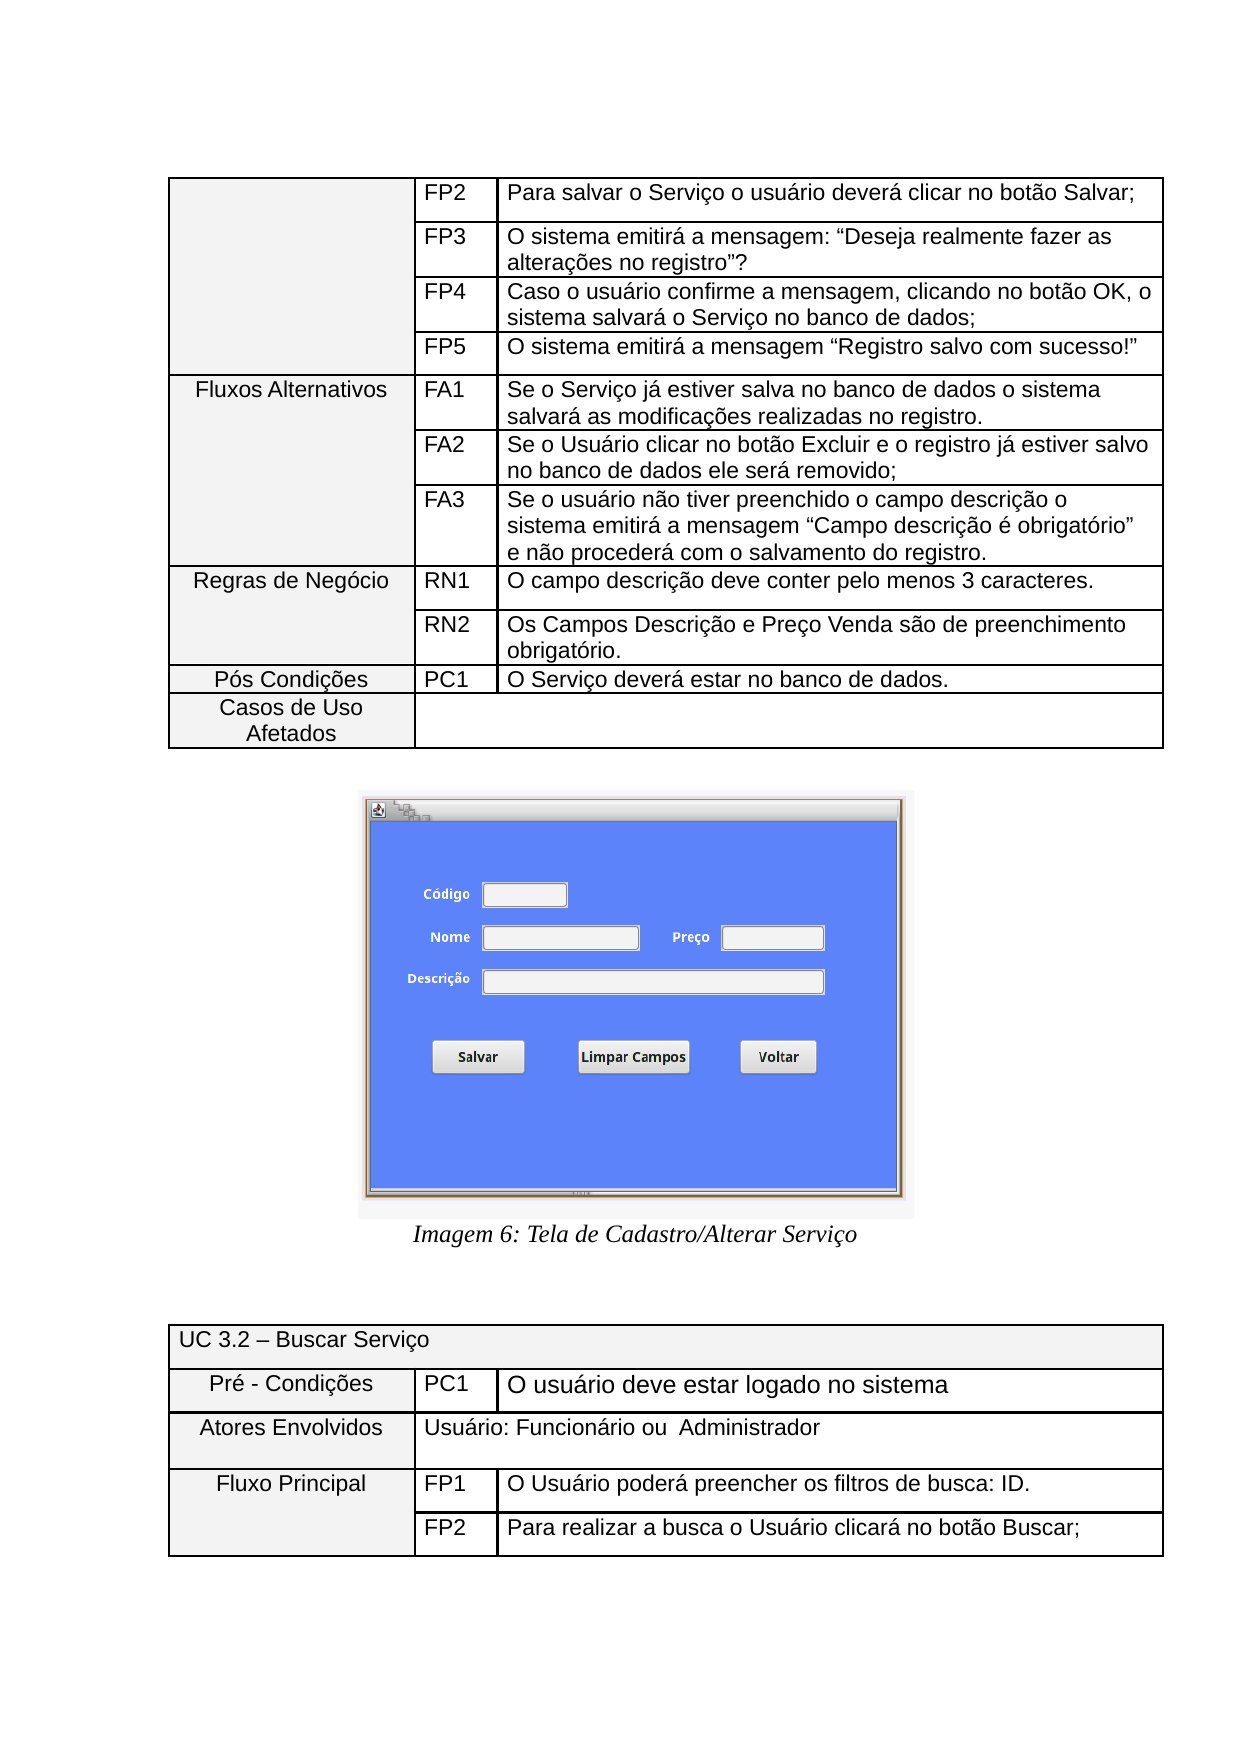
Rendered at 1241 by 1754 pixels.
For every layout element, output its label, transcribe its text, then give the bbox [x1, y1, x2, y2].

table_cell [170, 179, 414, 374]
table_cell Fluxo Principal [170, 1470, 414, 1555]
table_cell FA2 [416, 431, 496, 484]
table_cell O sistema emitirá a mensagem “Registro salvo com sucesso!” [499, 333, 1162, 374]
table_cell O campo descrição deve conter pelo menos 3 caracteres. [499, 567, 1162, 609]
table_cell FP3 [416, 223, 496, 276]
table_cell FP2 [416, 179, 496, 221]
table_cell Caso o usuário confirme a mensagem, clicando no botão OK, o sistema salvará o Serviço no banco de dados; [499, 278, 1162, 331]
text Imagem 6: Tela de Cadastro/Alterar Serviço [358, 1219, 914, 1248]
table_cell FP5 [416, 333, 496, 374]
table_cell Se o Usuário clicar no botão Excluir e o registro já estiver salvo no banco de dados ele será removido; [499, 431, 1162, 484]
table_cell Pré - Condições [170, 1370, 414, 1411]
table_cell Atores Envolvidos [170, 1414, 414, 1468]
table_cell PC1 [416, 666, 496, 692]
table_cell RN1 [416, 567, 496, 609]
table_cell Os Campos Descrição e Preço Venda são de preenchimento obrigatório. [499, 611, 1162, 663]
table_header UC 3.2 – Buscar Serviço [170, 1326, 1162, 1368]
table_cell Regras de Negócio [170, 567, 414, 663]
table_cell Pós Condições [170, 666, 414, 692]
table_cell O Usuário poderá preencher os filtros de busca: ID. [499, 1470, 1162, 1511]
picture [357, 790, 847, 1219]
table_cell Se o usuário não tiver preenchido o campo descrição o sistema emitirá a mensagem “Campo descrição é obrigatório” e não procederá com o salvamento do registro. [499, 486, 1162, 565]
table_cell PC1 [416, 1370, 496, 1411]
table_cell RN2 [416, 611, 496, 663]
table_cell FA1 [416, 376, 496, 429]
table_cell Se o Serviço já estiver salva no banco de dados o sistema salvará as modificações realizadas no registro. [499, 376, 1162, 429]
table_cell Para realizar a busca o Usuário clicará no botão Buscar; [499, 1514, 1162, 1555]
table_cell Usuário: Funcionário ou Administrador [416, 1414, 1162, 1468]
table_cell FP4 [416, 278, 496, 331]
table_cell [416, 694, 1162, 747]
table_cell FP1 [416, 1470, 496, 1511]
table_cell O sistema emitirá a mensagem: “Deseja realmente fazer as alterações no registro”? [499, 223, 1162, 276]
table_cell O usuário deve estar logado no sistema [499, 1370, 1162, 1411]
table_cell Para salvar o Serviço o usuário deverá clicar no botão Salvar; [499, 179, 1162, 221]
table_cell Fluxos Alternativos [170, 376, 414, 565]
table_cell FP2 [416, 1514, 496, 1555]
table_cell O Serviço deverá estar no banco de dados. [499, 666, 1162, 692]
table_cell FA3 [416, 486, 496, 565]
table_cell Casos de Uso Afetados [170, 694, 414, 747]
